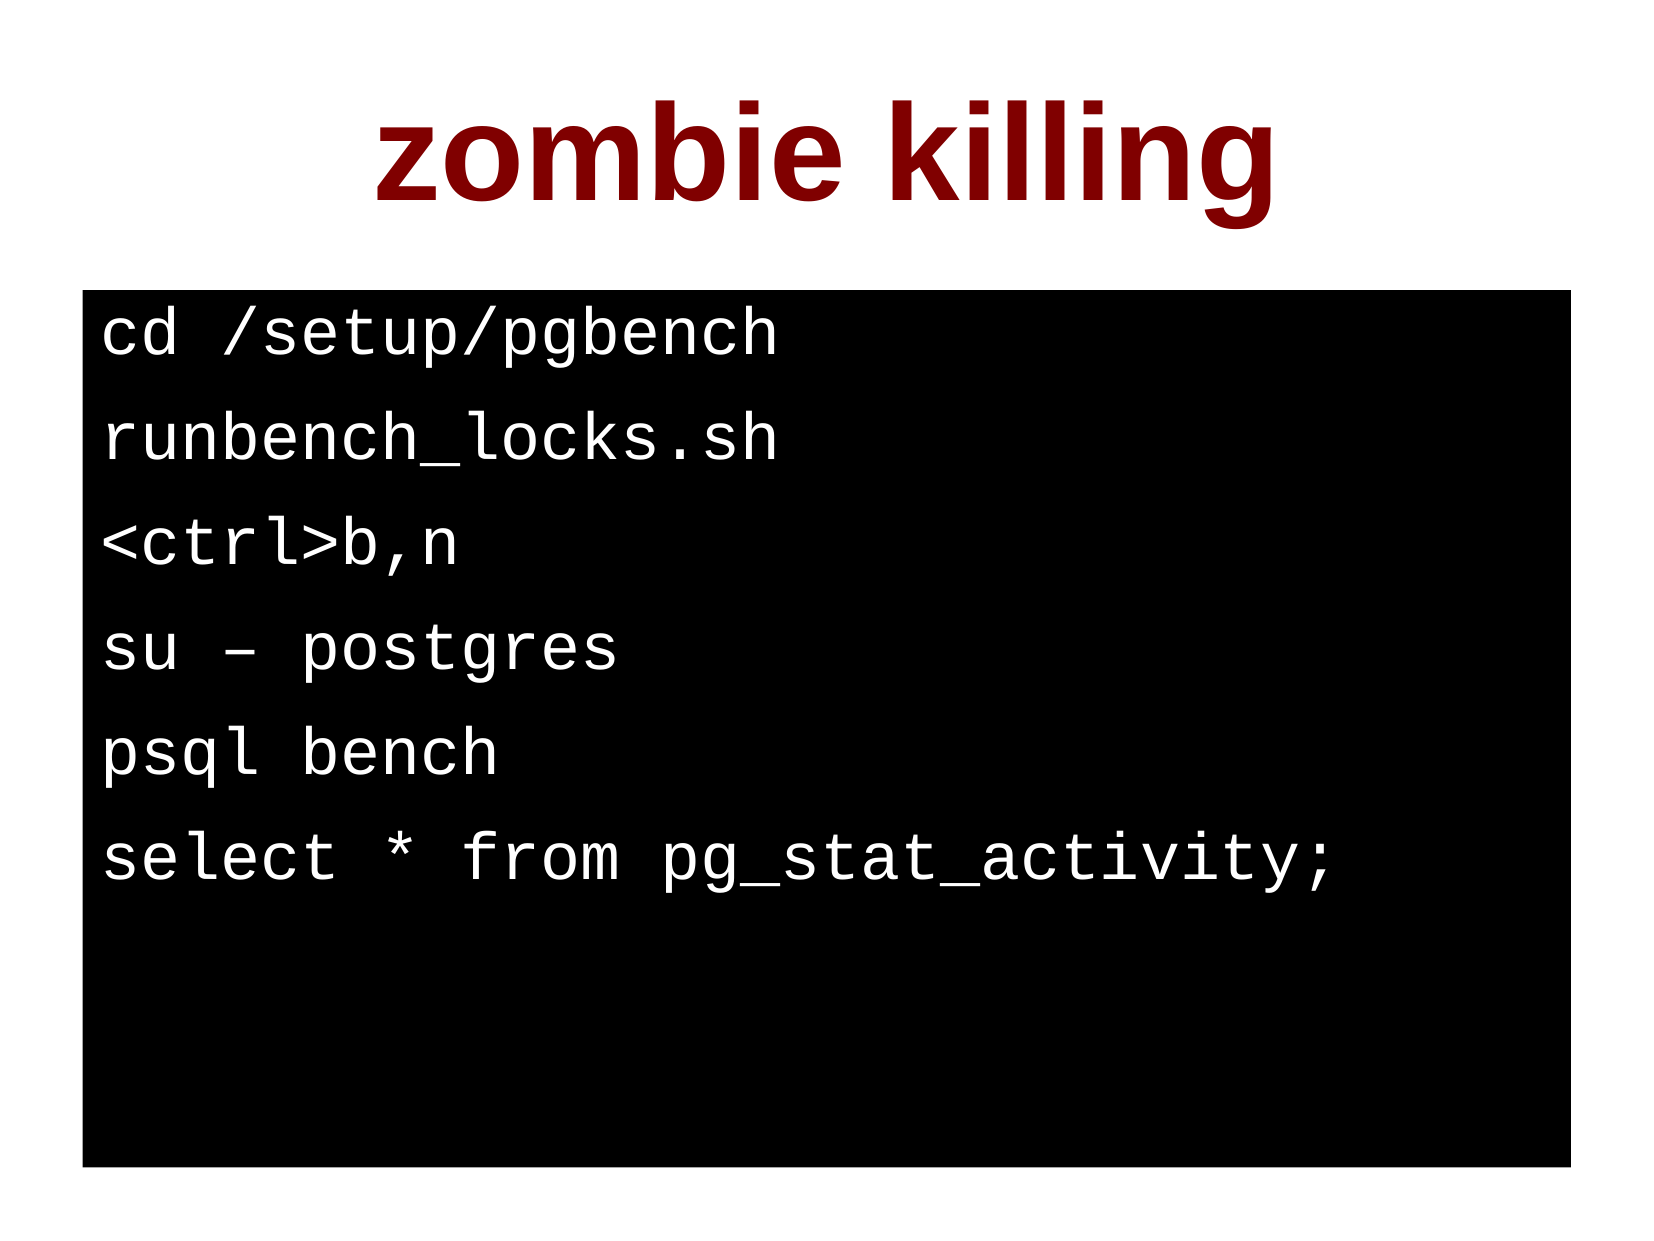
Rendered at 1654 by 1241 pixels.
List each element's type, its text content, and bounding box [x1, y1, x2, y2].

list cd /setup/pgbench runbench_locks.sh <ctrl>b,n su – postgres psql bench select * from pg_stat_activity; [82, 290, 1571, 1168]
title zombie killing [82, 49, 1571, 257]
